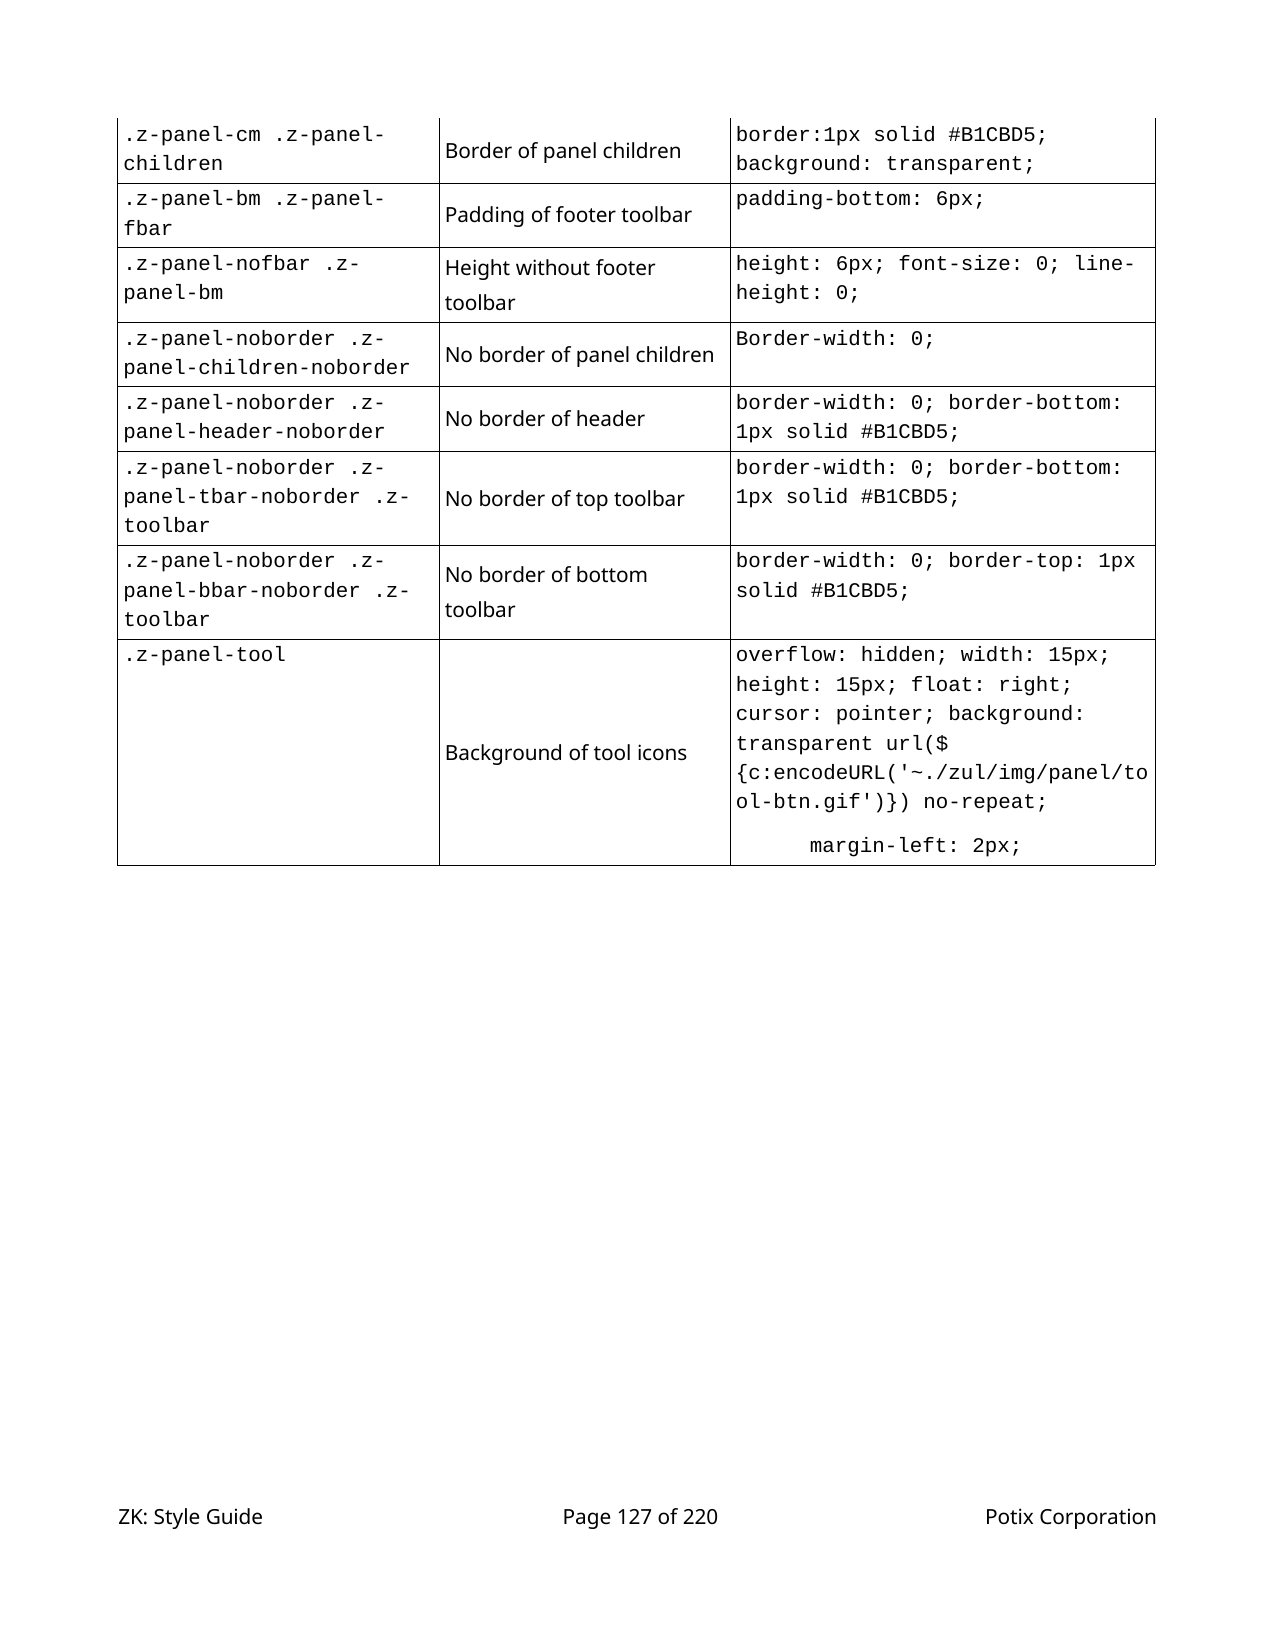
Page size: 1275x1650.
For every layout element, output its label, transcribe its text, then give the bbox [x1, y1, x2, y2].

table_cell .z-panel-noborder .z-panel-header-noborder [118, 387, 439, 451]
table_cell Padding of footer toolbar [440, 184, 730, 247]
table_cell Height without footer toolbar [440, 248, 730, 322]
table_cell border-width: 0; border-bottom: 1px solid #B1CBD5; [731, 452, 1155, 545]
table_cell No border of header [440, 387, 730, 451]
table_cell border:1px solid #B1CBD5; background: transparent; [731, 118, 1155, 183]
table_cell .z-panel-noborder .z-panel-children-noborder [118, 323, 439, 386]
table_cell No border of bottom toolbar [440, 546, 730, 639]
table_cell Border-width: 0; [731, 323, 1155, 386]
table_cell Background of tool icons [440, 640, 730, 865]
table_cell .z-panel-noborder .z-panel-bbar-noborder .z-toolbar [118, 546, 439, 639]
table_cell .z-panel-nofbar .z-panel-bm [118, 248, 439, 322]
table_cell .z-panel-tool [118, 640, 439, 865]
table_cell height: 6px; font-size: 0; line-height: 0; [731, 248, 1155, 322]
table_cell .z-panel-noborder .z-panel-tbar-noborder .z-toolbar [118, 452, 439, 545]
table_cell .z-panel-cm .z-panel-children [118, 118, 439, 183]
table_cell .z-panel-bm .z-panel-fbar [118, 184, 439, 247]
table_cell overflow: hidden; width: 15px; height: 15px; float: right; cursor: pointer; background: transparent url(${c:encodeURL('~./zul/img/panel/tool-btn.gif')}) no-repeat; margin-left: 2px; [731, 640, 1155, 865]
table_cell padding-bottom: 6px; [731, 184, 1155, 247]
table_cell border-width: 0; border-top: 1px solid #B1CBD5; [731, 546, 1155, 639]
table_cell border-width: 0; border-bottom: 1px solid #B1CBD5; [731, 387, 1155, 451]
table_cell No border of panel children [440, 323, 730, 386]
table_cell Border of panel children [440, 118, 730, 183]
table_cell No border of top toolbar [440, 452, 730, 545]
